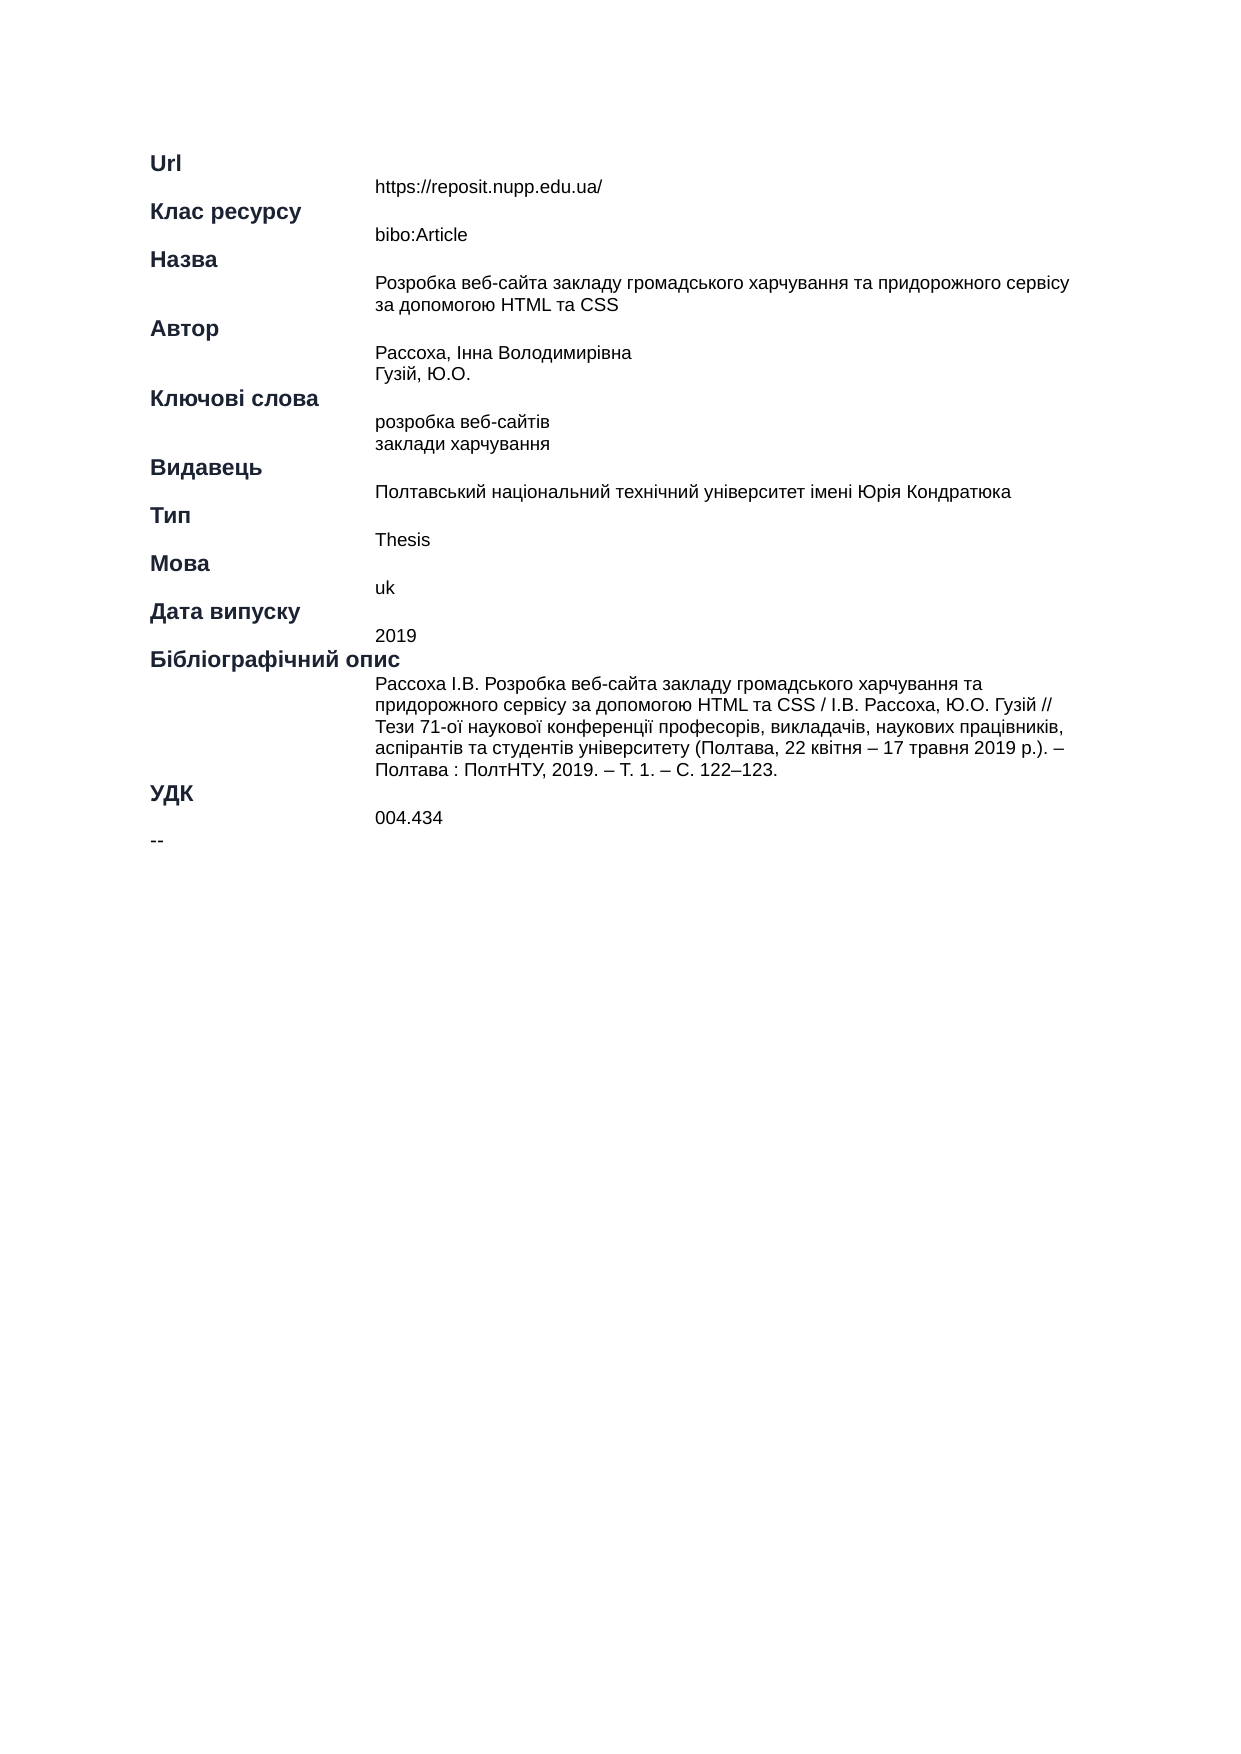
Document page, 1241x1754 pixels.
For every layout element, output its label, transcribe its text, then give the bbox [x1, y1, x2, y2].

text Рассоха І.В. Розробка веб-сайта закладу громадського харчування та придорожного сервісу за допомогою HTML та CSS / І.В. Рассоха, Ю.О. Гузій // Тези 71-ої наукової конференції професорів, викладачів, наукових працівників, аспірантів та студентів університету (Полтава, 22 квітня – 17 травня 2019 р.). – Полтава : ПолтНТУ, 2019. – Т. 1. – С. 122–123. [375, 672, 1090, 780]
text Назва [150, 246, 1090, 272]
text Клас ресурсу [150, 198, 1090, 224]
text Тип [150, 502, 1090, 528]
text Дата випуску [150, 598, 1090, 624]
text 2019 [375, 624, 1090, 646]
text bibo:Article [375, 224, 1090, 246]
text Автор [150, 315, 1090, 342]
text Ключові слова [150, 385, 1090, 411]
text uk [375, 576, 1090, 598]
text Мова [150, 550, 1090, 576]
text Гузій, Ю.О. [375, 363, 1090, 385]
text 004.434 [375, 806, 1090, 828]
text Thesis [375, 528, 1090, 550]
text Розробка веб-сайта закладу громадського харчування та придорожного сервісу за допомогою HTML та CSS [375, 272, 1090, 315]
text розробка веб-сайтів [375, 411, 1090, 433]
text Видавець [150, 454, 1090, 481]
text Рассоха, Інна Володимирівна [375, 342, 1090, 363]
text Url [150, 150, 1090, 176]
text Бібліографічний опис [150, 646, 1090, 672]
text https://reposit.nupp.edu.ua/ [375, 176, 1090, 198]
text заклади харчування [375, 433, 1090, 454]
text -- [150, 828, 1090, 852]
text УДК [150, 780, 1090, 806]
text Полтавський національний технічний університет імені Юрія Кондратюка [375, 481, 1090, 502]
